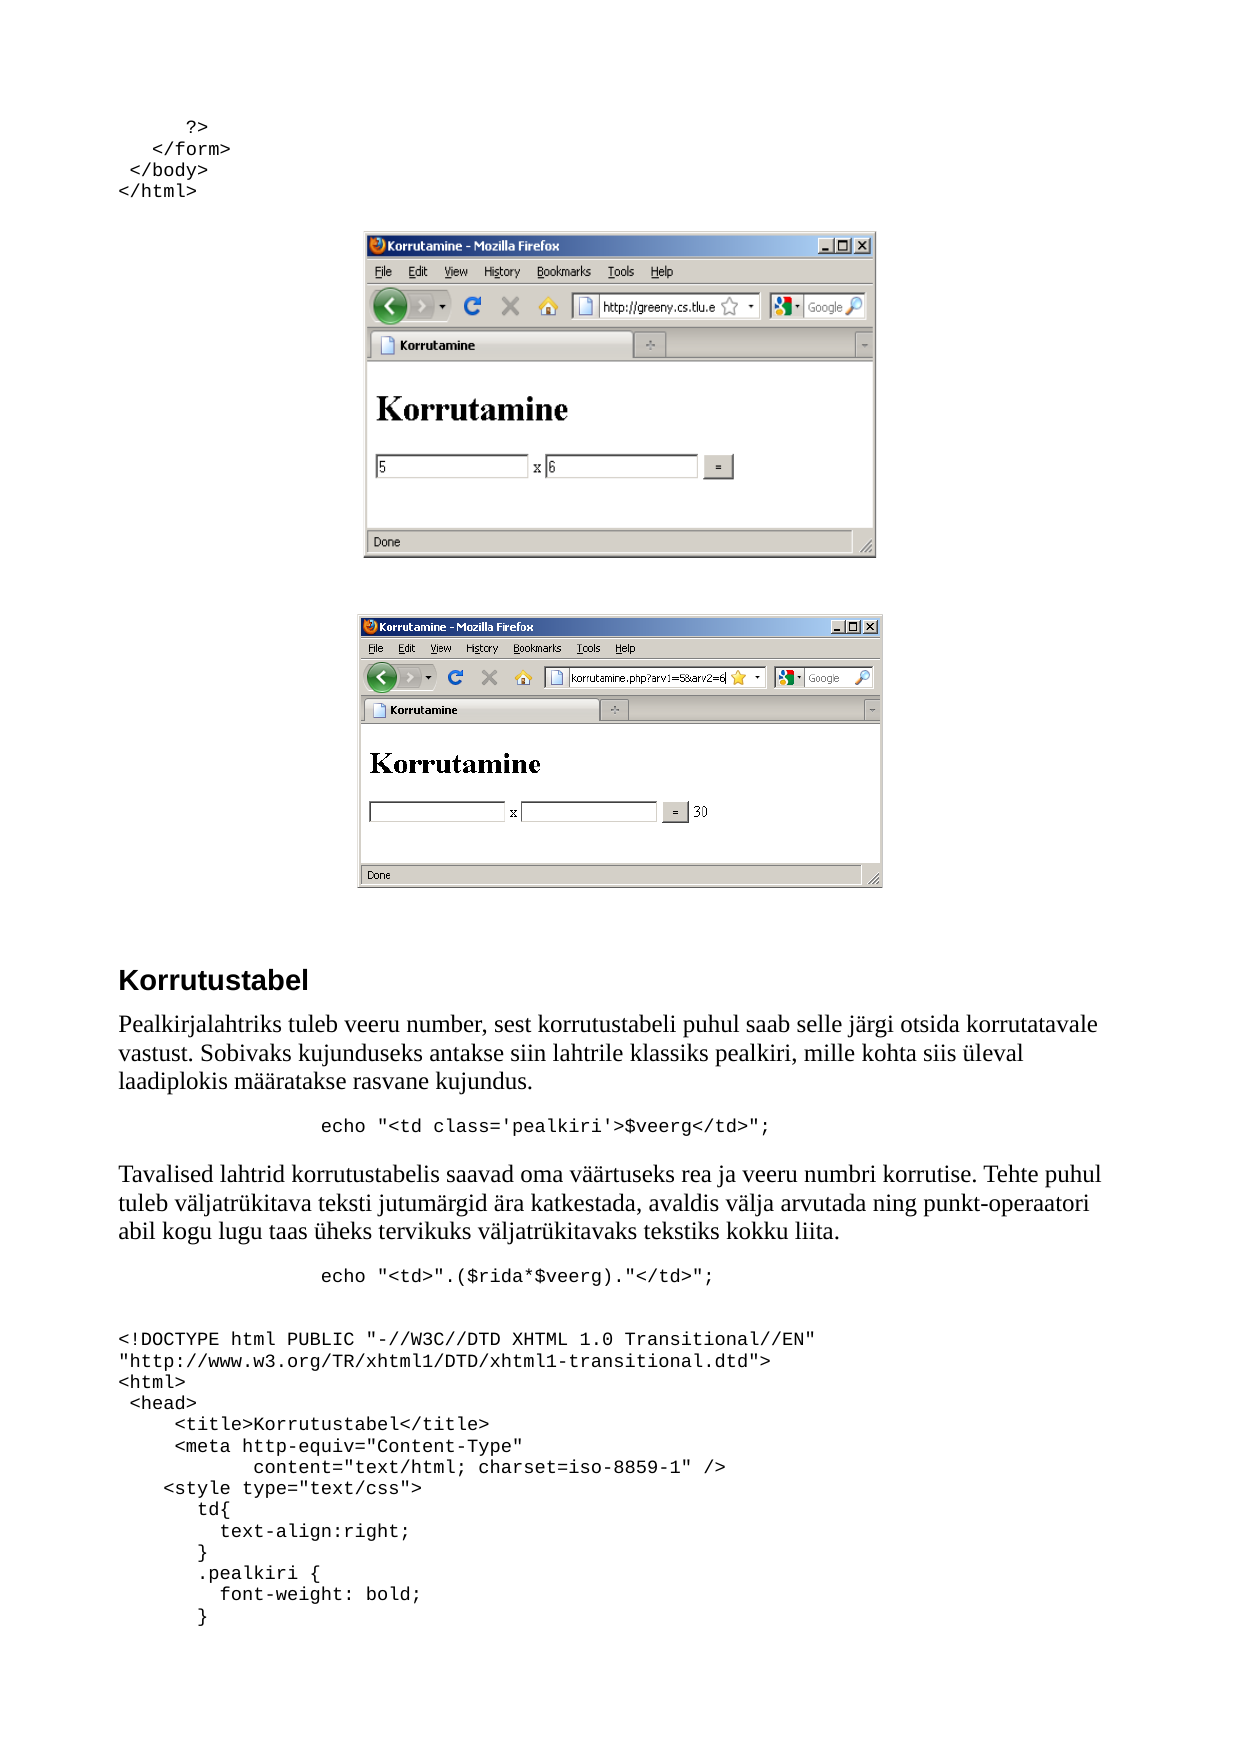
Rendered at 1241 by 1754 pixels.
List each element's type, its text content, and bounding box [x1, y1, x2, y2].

text "http://www.w3.org/TR/xhtml1/DTD/xhtml1-transitional.dtd"> [118, 1351, 1122, 1373]
text </form> [118, 139, 1122, 161]
text <html> [118, 1373, 1122, 1394]
text Tavalised lahtrid korrutustabelis saavad oma väärtuseks rea ja veeru numbri korrutise. Tehte puhul tuleb väljatrükitava teksti jutumärgid ära katkestada, avaldis välja arvutada ning punkt-operaatori abil kogu lugu taas üheks tervikuks väljatrükitavaks tekstiks kokku liita. [118, 1159, 1122, 1245]
text <title>Korrutustabel</title> [118, 1415, 1122, 1436]
picture [363, 231, 877, 558]
text Pealkirjalahtriks tuleb veeru number, sest korrutustabeli puhul saab selle järgi otsida korrutatavale vastust. Sobivaks kujunduseks antakse siin lahtrile klassiks pealkiri, mille kohta siis üleval laadiplokis määratakse rasvane kujundus. [118, 1009, 1122, 1095]
text } [118, 1543, 1122, 1564]
text <head> [118, 1394, 1122, 1415]
text echo "<td>".($rida*$veerg)."</td>"; [118, 1266, 1122, 1288]
text font-weight: bold; [118, 1585, 1122, 1606]
subtitle Korrutustabel [118, 963, 1122, 996]
text <meta http-equiv="Content-Type" [118, 1436, 1122, 1458]
text echo "<td class='pealkiri'>$veerg</td>"; [118, 1116, 1122, 1138]
text </html> [118, 182, 1122, 203]
text content="text/html; charset=iso-8859-1" /> [118, 1458, 1122, 1479]
text <style type="text/css"> [118, 1479, 1122, 1500]
text td{ [118, 1500, 1122, 1521]
text <!DOCTYPE html PUBLIC "-//W3C//DTD XHTML 1.0 Transitional//EN" [118, 1330, 1122, 1351]
text .pealkiri { [118, 1564, 1122, 1585]
text } [118, 1606, 1122, 1628]
picture [357, 614, 883, 888]
text text-align:right; [118, 1521, 1122, 1543]
text </body> [118, 161, 1122, 182]
text ?> [118, 118, 1122, 139]
